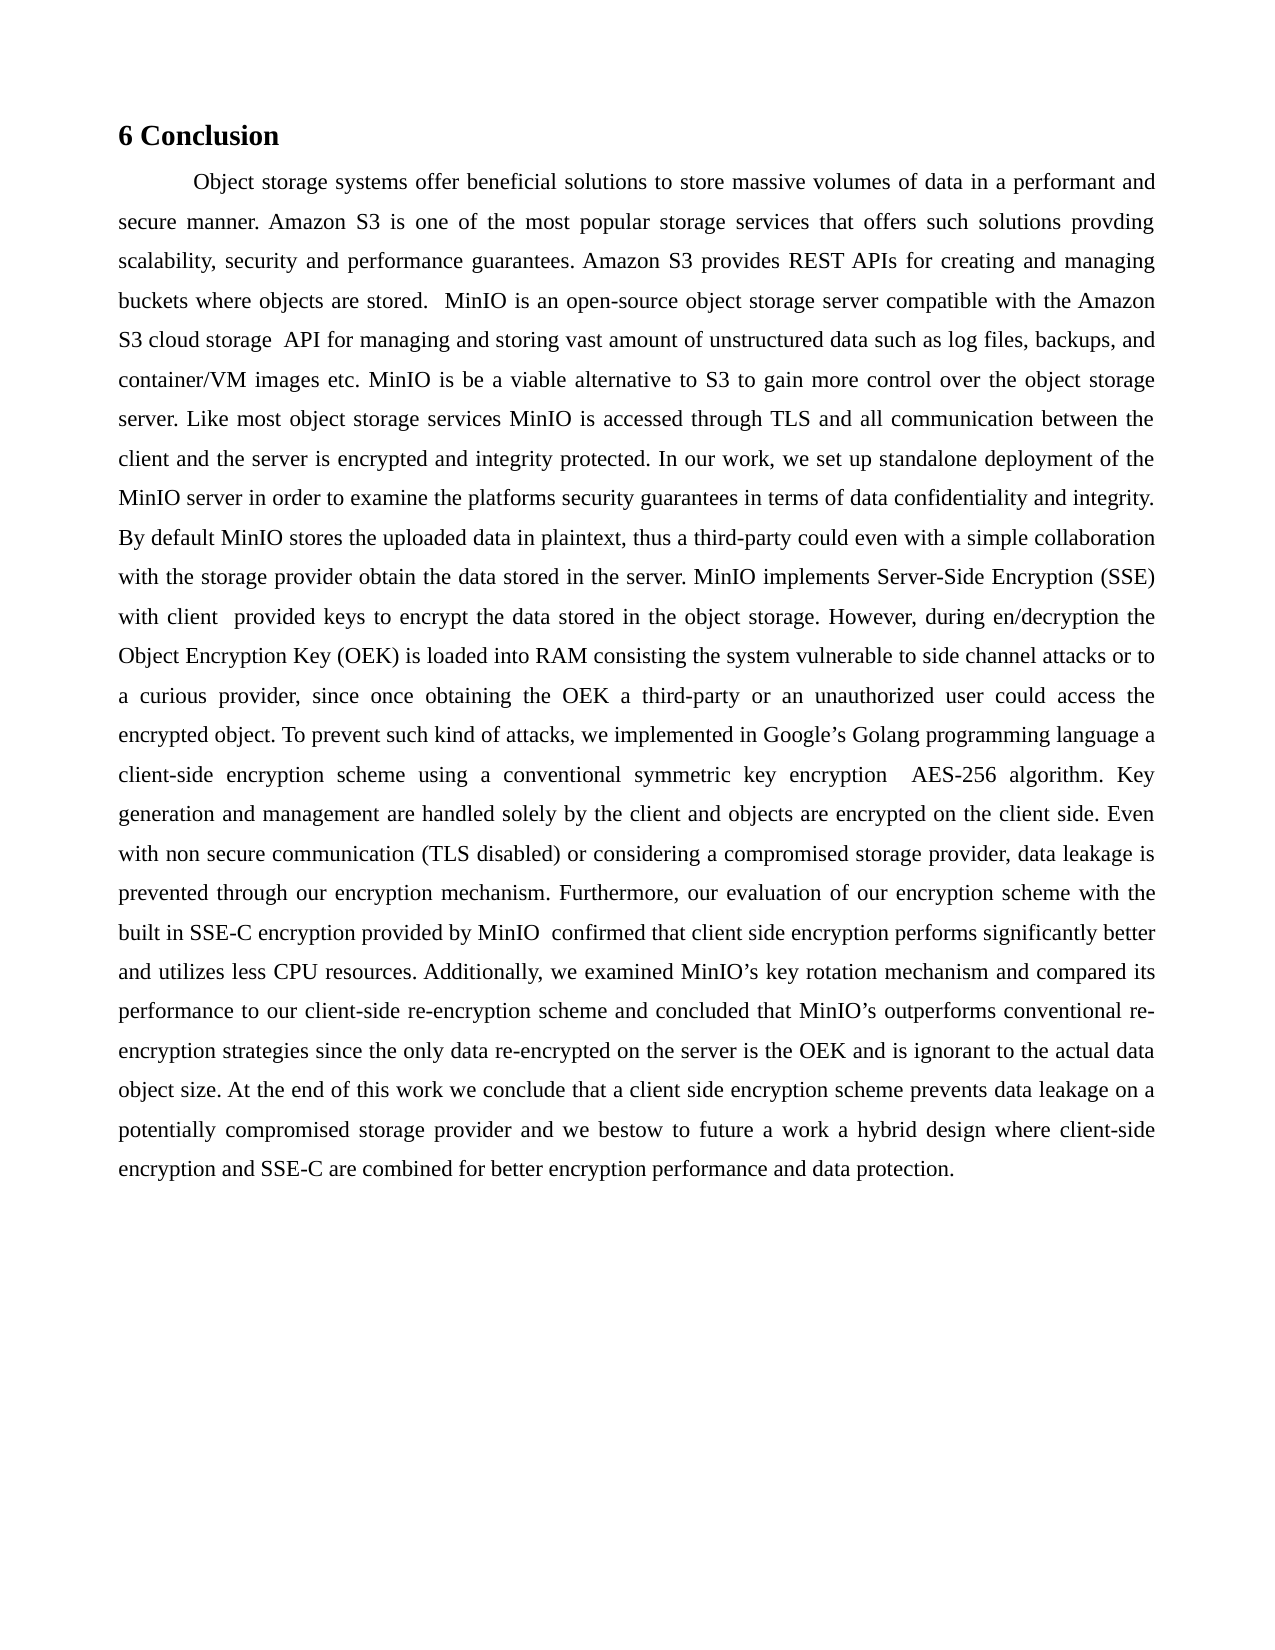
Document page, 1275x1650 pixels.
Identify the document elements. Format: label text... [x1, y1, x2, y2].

text Object storage systems offer beneficial solutions to store massive volumes of data in a performant and secure manner. Amazon S3 is one of the most popular storage services that offers such solutions provding scalability, security and performance guarantees. Amazon S3 provides REST APIs for creating and managing buckets where objects are stored. MinIO is an open-source object storage server compatible with the Amazon S3 cloud storage API for managing and storing vast amount of unstructured data such as log files, backups, and container/VM images etc. MinIO is be a viable alternative to S3 to gain more control over the object storage server. Like most object storage services MinIO is accessed through TLS and all communication between the client and the server is encrypted and integrity protected. In our work, we set up standalone deployment of the MinIO server in order to examine the platforms security guarantees in terms of data confidentiality and integrity. By default MinIO stores the uploaded data in plaintext, thus a third-party could even with a simple collaboration with the storage provider obtain the data stored in the server. MinIO implements Server-Side Encryption (SSE) with client provided keys to encrypt the data stored in the object storage. However, during en/decryption the Object Encryption Key (OEK) is loaded into RAM consisting the system vulnerable to side channel attacks or to a curious provider, since once obtaining the OEK a third-party or an unauthorized user could access the encrypted object. To prevent such kind of attacks, we implemented in Google’s Golang programming language a client-side encryption scheme using a conventional symmetric key encryption AES-256 algorithm. Key generation and management are handled solely by the client and objects are encrypted on the client side. Even with non secure communication (TLS disabled) or considering a compromised storage provider, data leakage is prevented through our encryption mechanism. Furthermore, our evaluation of our encryption scheme with the built in SSE-C encryption provided by MinIO confirmed that client side encryption performs significantly better and utilizes less CPU resources. Additionally, we examined MinIO’s key rotation mechanism and compared its performance to our client-side re-encryption scheme and concluded that MinIO’s outperforms conventional re-encryption strategies since the only data re-encrypted on the server is the OEK and is ignorant to the actual data object size. At the end of this work we conclude that a client side encryption scheme prevents data leakage on a potentially compromised storage provider and we bestow to future a work a hybrid design where client-side encryption and SSE-C are combined for better encryption performance and data protection. [118, 168, 1157, 1182]
text 6 Conclusion [118, 118, 1157, 152]
